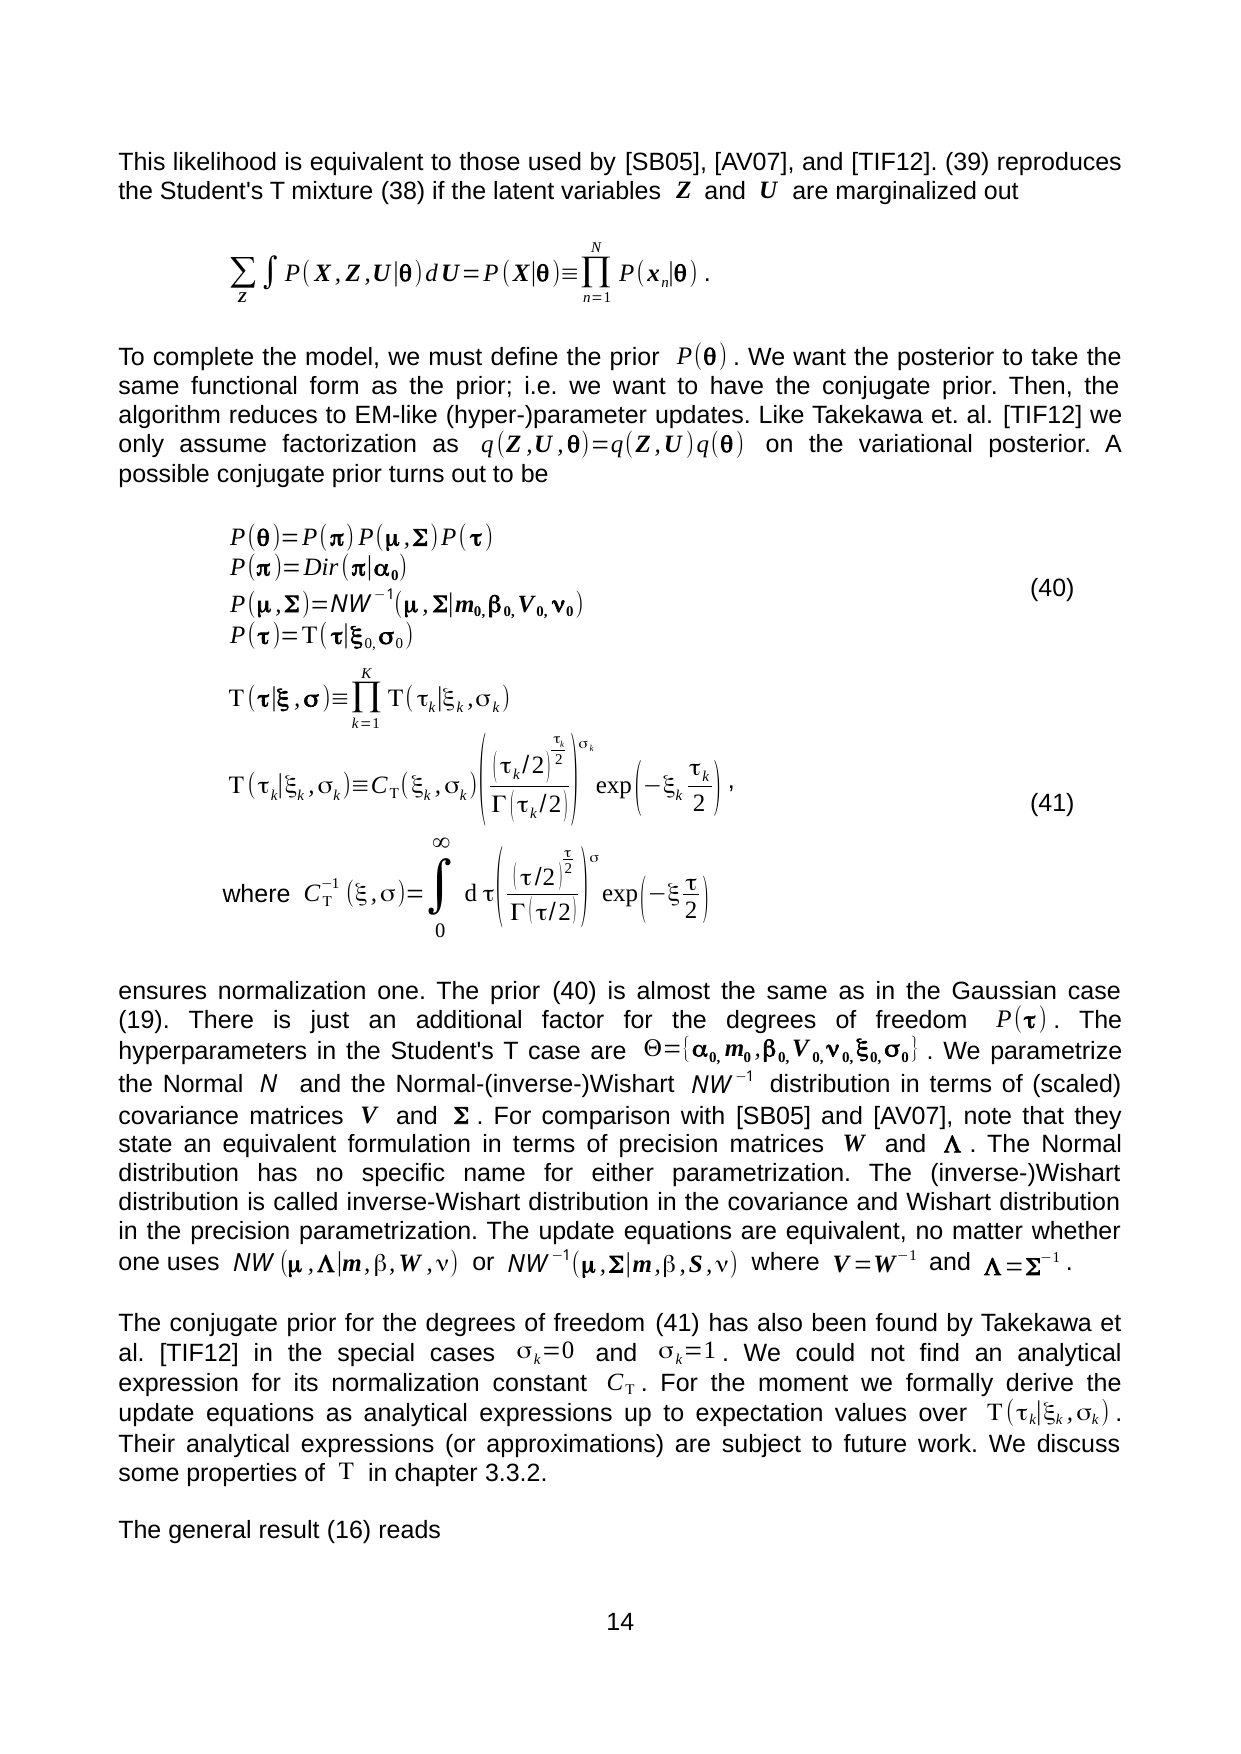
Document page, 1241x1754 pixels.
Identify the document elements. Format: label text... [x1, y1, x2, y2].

text To complete the model, we must define the prior . We want the posterior to take the same functional form as the prior; i.e. we want to have the conjugate prior. Then, the algorithm reduces to EM-like (hyper-)parameter updates. Like Takekawa et. al. [TIF12] we only assume factorization as on the variational posterior. A possible conjugate prior turns out to be [118, 341, 1122, 487]
text This likelihood is equivalent to those used by [SB05], [AV07], and [TIF12]. (39) reproduces the Student's T mixture (38) if the latent variables and are marginalized out [118, 147, 1122, 204]
text ensures normalization one. The prior (40) is almost the same as in the Gaussian case (19). There is just an additional factor for the degrees of freedom . The hyperparameters in the Student's T case are . We parametrize the Normal and the Normal-(inverse-)Wishart distribution in terms of (scaled) covariance matrices and . For comparison with [SB05] and [AV07], note that they state an equivalent formulation in terms of precision matrices and . The Normal distribution has no specific name for either parametrization. The (inverse-)Wishart distribution is called inverse-Wishart distribution in the covariance and Wishart distribution in the precision parametrization. The update equations are equivalent, no matter whether one uses or where and . [118, 976, 1122, 1279]
text The general result (16) reads [118, 1515, 1122, 1544]
text The conjugate prior for the degrees of freedom (41) has also been found by Takekawa et al. [TIF12] in the special cases and . We could not find an analytical expression for its normalization constant . For the moment we formally derive the update equations as analytical expressions up to expectation values over . Their analytical expressions (or approximations) are subject to future work. We discuss some properties of in chapter 3.3.2. [118, 1308, 1122, 1486]
table_header [217, 516, 1024, 658]
table_header [118, 516, 217, 658]
table_header [1024, 233, 1123, 312]
table_header (41) [1024, 658, 1123, 947]
table_header . [217, 233, 1024, 312]
table_header [118, 658, 217, 947]
table_header [118, 233, 217, 312]
table_header (40) [1024, 516, 1123, 658]
table_header , where [217, 658, 1024, 947]
